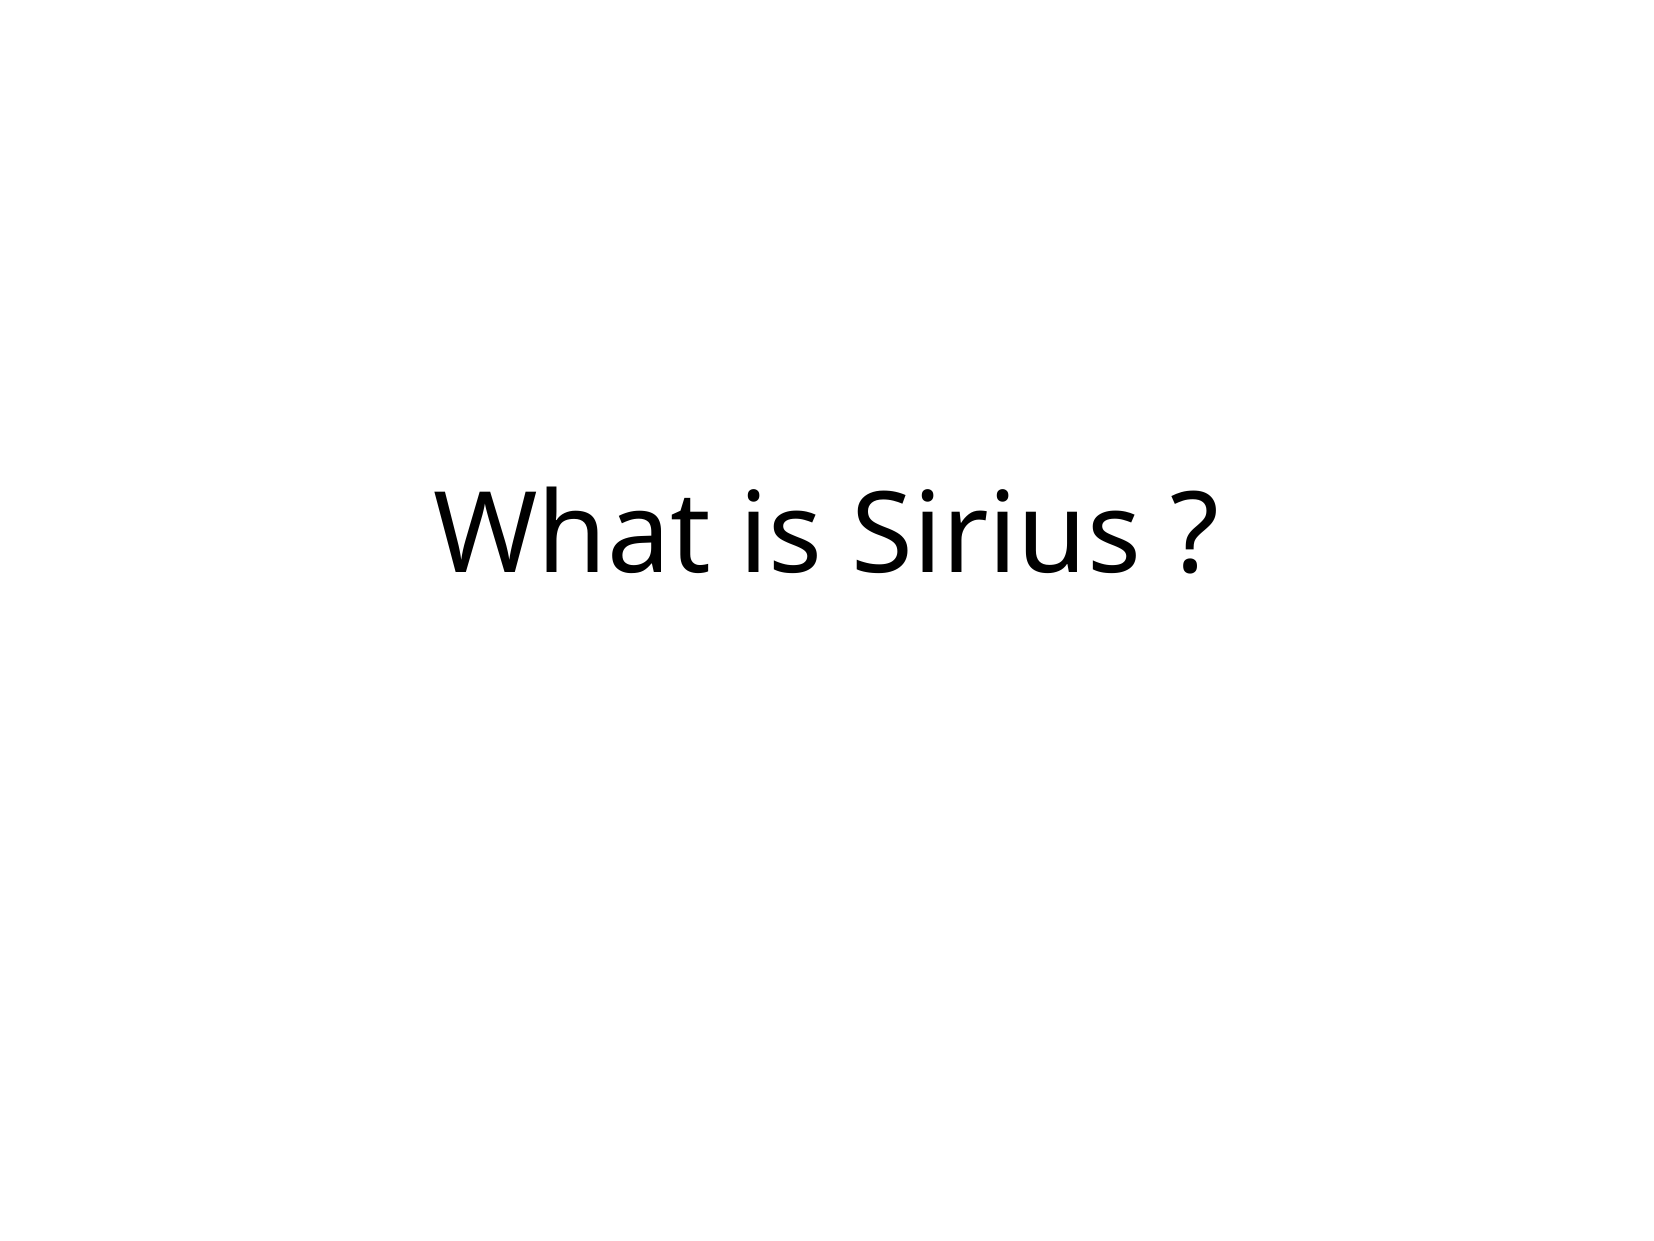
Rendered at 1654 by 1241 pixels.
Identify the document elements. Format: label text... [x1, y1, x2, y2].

subtitle What is Sirius ? [82, 49, 1571, 1010]
